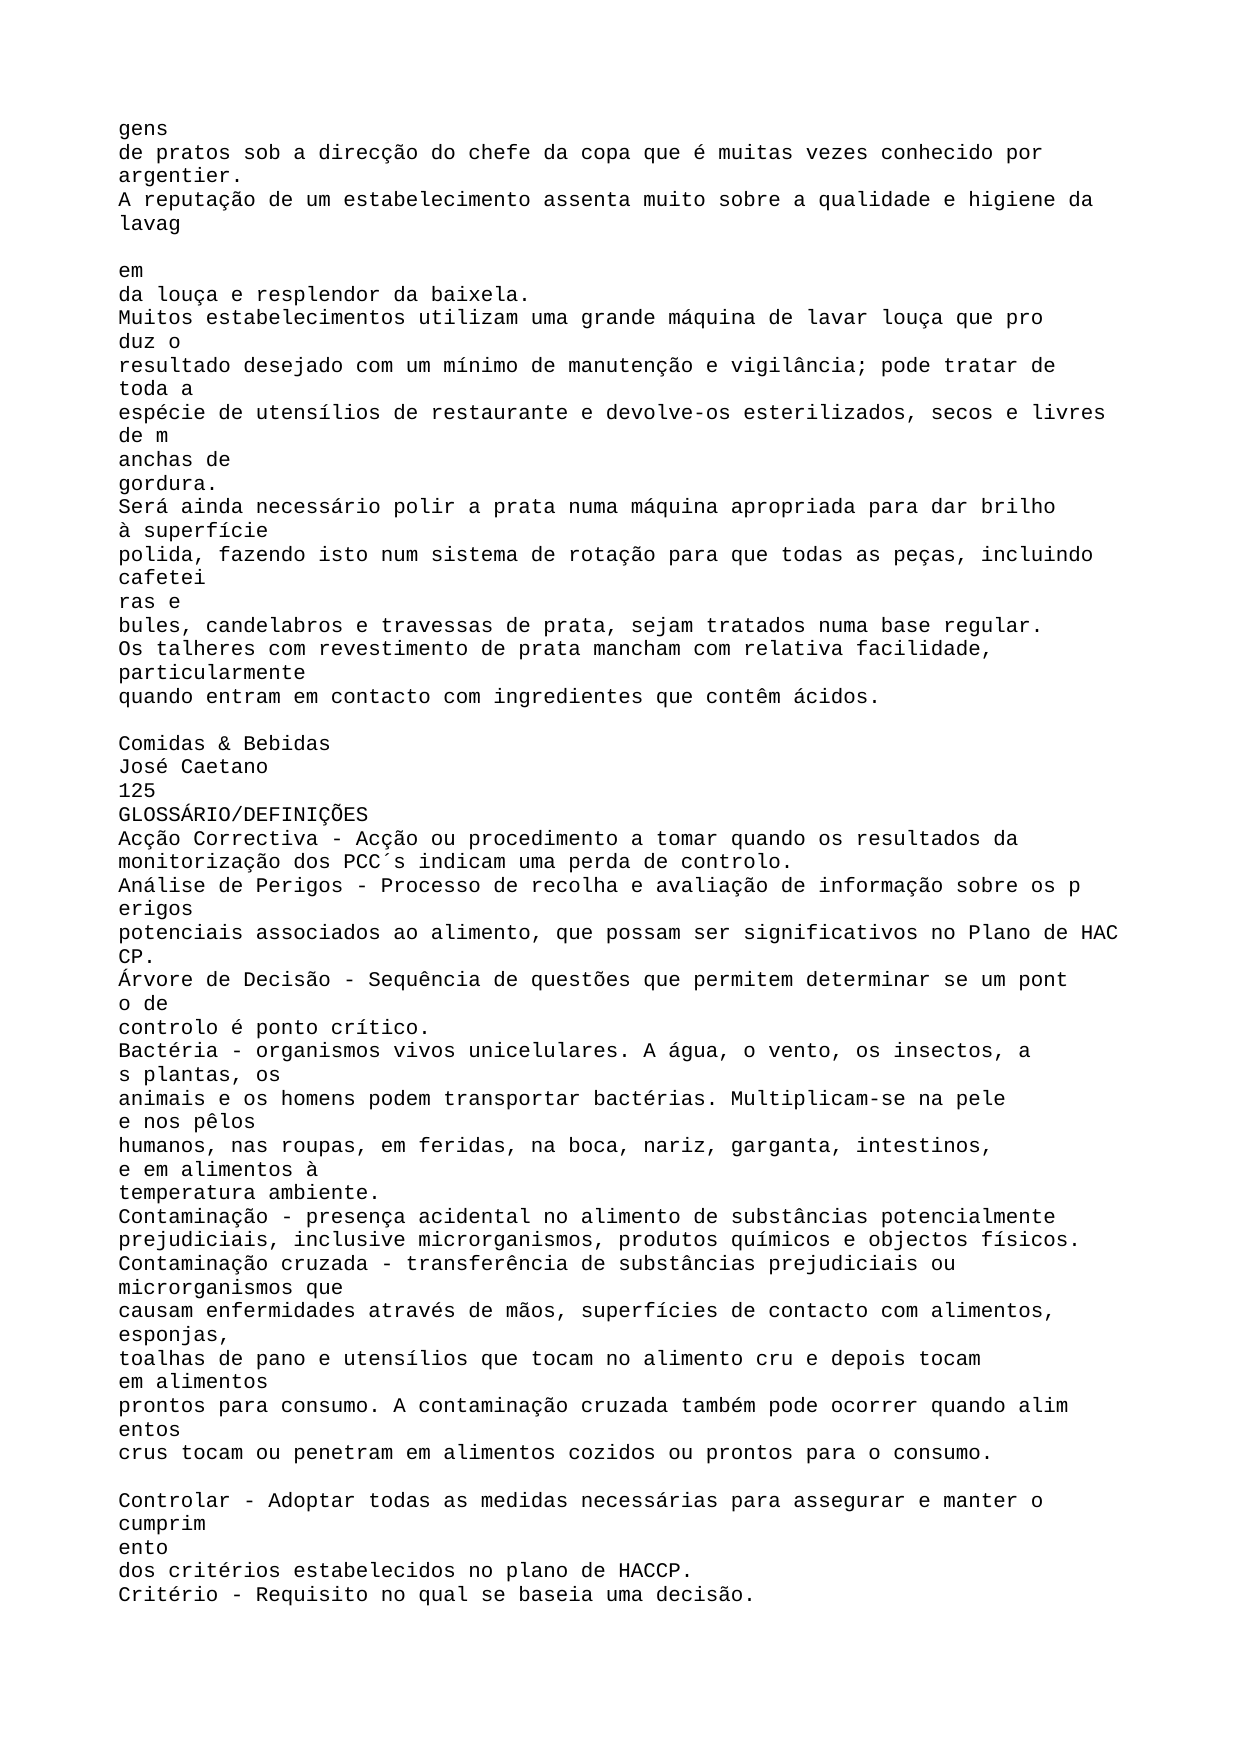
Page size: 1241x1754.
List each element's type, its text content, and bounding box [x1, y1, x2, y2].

text gordura. [118, 473, 1122, 496]
text controlo é ponto crítico. [118, 1017, 1122, 1040]
text ras e [118, 591, 1122, 615]
text gens [118, 118, 1122, 142]
text esponjas, [118, 1324, 1122, 1348]
text da louça e resplendor da baixela. [118, 284, 1122, 307]
text Muitos estabelecimentos utilizam uma grande máquina de lavar louça que pro [118, 307, 1122, 331]
text crus tocam ou penetram em alimentos cozidos ou prontos para o consumo. [118, 1442, 1122, 1466]
text bules, candelabros e travessas de prata, sejam tratados numa base regular. [118, 615, 1122, 638]
text de pratos sob a direcção do chefe da copa que é muitas vezes conhecido por argentier. [118, 142, 1122, 189]
text Critério - Requisito no qual se baseia uma decisão. [118, 1584, 1122, 1608]
text ento [118, 1537, 1122, 1561]
text Controlar - Adoptar todas as medidas necessárias para assegurar e manter o cumprim [118, 1489, 1122, 1537]
text em alimentos [118, 1371, 1122, 1395]
text toda a [118, 378, 1122, 402]
text dos critérios estabelecidos no plano de HACCP. [118, 1561, 1122, 1584]
text entos [118, 1419, 1122, 1442]
text Comidas & Bebidas [118, 733, 1122, 757]
text polida, fazendo isto num sistema de rotação para que todas as peças, incluindo cafetei [118, 544, 1122, 591]
text CP. [118, 946, 1122, 969]
text Análise de Perigos - Processo de recolha e avaliação de informação sobre os p [118, 875, 1122, 898]
text s plantas, os [118, 1064, 1122, 1088]
text José Caetano [118, 757, 1122, 780]
text Contaminação cruzada - transferência de substâncias prejudiciais ou microrganismos que [118, 1253, 1122, 1300]
text Contaminação - presença acidental no alimento de substâncias potencialmente [118, 1206, 1122, 1229]
text causam enfermidades através de mãos, superfícies de contacto com alimentos, [118, 1300, 1122, 1324]
text GLOSSÁRIO/DEFINIÇÕES [118, 804, 1122, 827]
text temperatura ambiente. [118, 1182, 1122, 1206]
text resultado desejado com um mínimo de manutenção e vigilância; pode tratar de [118, 354, 1122, 378]
text Bactéria - organismos vivos unicelulares. A água, o vento, os insectos, a [118, 1040, 1122, 1064]
text erigos [118, 898, 1122, 922]
text prejudiciais, inclusive microrganismos, produtos químicos e objectos físicos. [118, 1229, 1122, 1253]
text toalhas de pano e utensílios que tocam no alimento cru e depois tocam [118, 1348, 1122, 1371]
text em [118, 260, 1122, 284]
text animais e os homens podem transportar bactérias. Multiplicam-se na pele [118, 1088, 1122, 1111]
text o de [118, 993, 1122, 1017]
text monitorização dos PCC´s indicam uma perda de controlo. [118, 851, 1122, 875]
text anchas de [118, 449, 1122, 473]
text e nos pêlos [118, 1111, 1122, 1135]
text Acção Correctiva - Acção ou procedimento a tomar quando os resultados da [118, 827, 1122, 851]
text e em alimentos à [118, 1158, 1122, 1182]
text potenciais associados ao alimento, que possam ser significativos no Plano de HAC [118, 922, 1122, 946]
text humanos, nas roupas, em feridas, na boca, nariz, garganta, intestinos, [118, 1135, 1122, 1158]
text particularmente [118, 662, 1122, 686]
text Árvore de Decisão - Sequência de questões que permitem determinar se um pont [118, 969, 1122, 993]
text duz o [118, 331, 1122, 354]
text quando entram em contacto com ingredientes que contêm ácidos. [118, 686, 1122, 709]
text espécie de utensílios de restaurante e devolve-os esterilizados, secos e livres de m [118, 402, 1122, 449]
text prontos para consumo. A contaminação cruzada também pode ocorrer quando alim [118, 1395, 1122, 1419]
text Será ainda necessário polir a prata numa máquina apropriada para dar brilho [118, 496, 1122, 520]
text A reputação de um estabelecimento assenta muito sobre a qualidade e higiene da lavag [118, 189, 1122, 236]
text Os talheres com revestimento de prata mancham com relativa facilidade, [118, 638, 1122, 662]
text à superfície [118, 520, 1122, 544]
text 125 [118, 780, 1122, 804]
